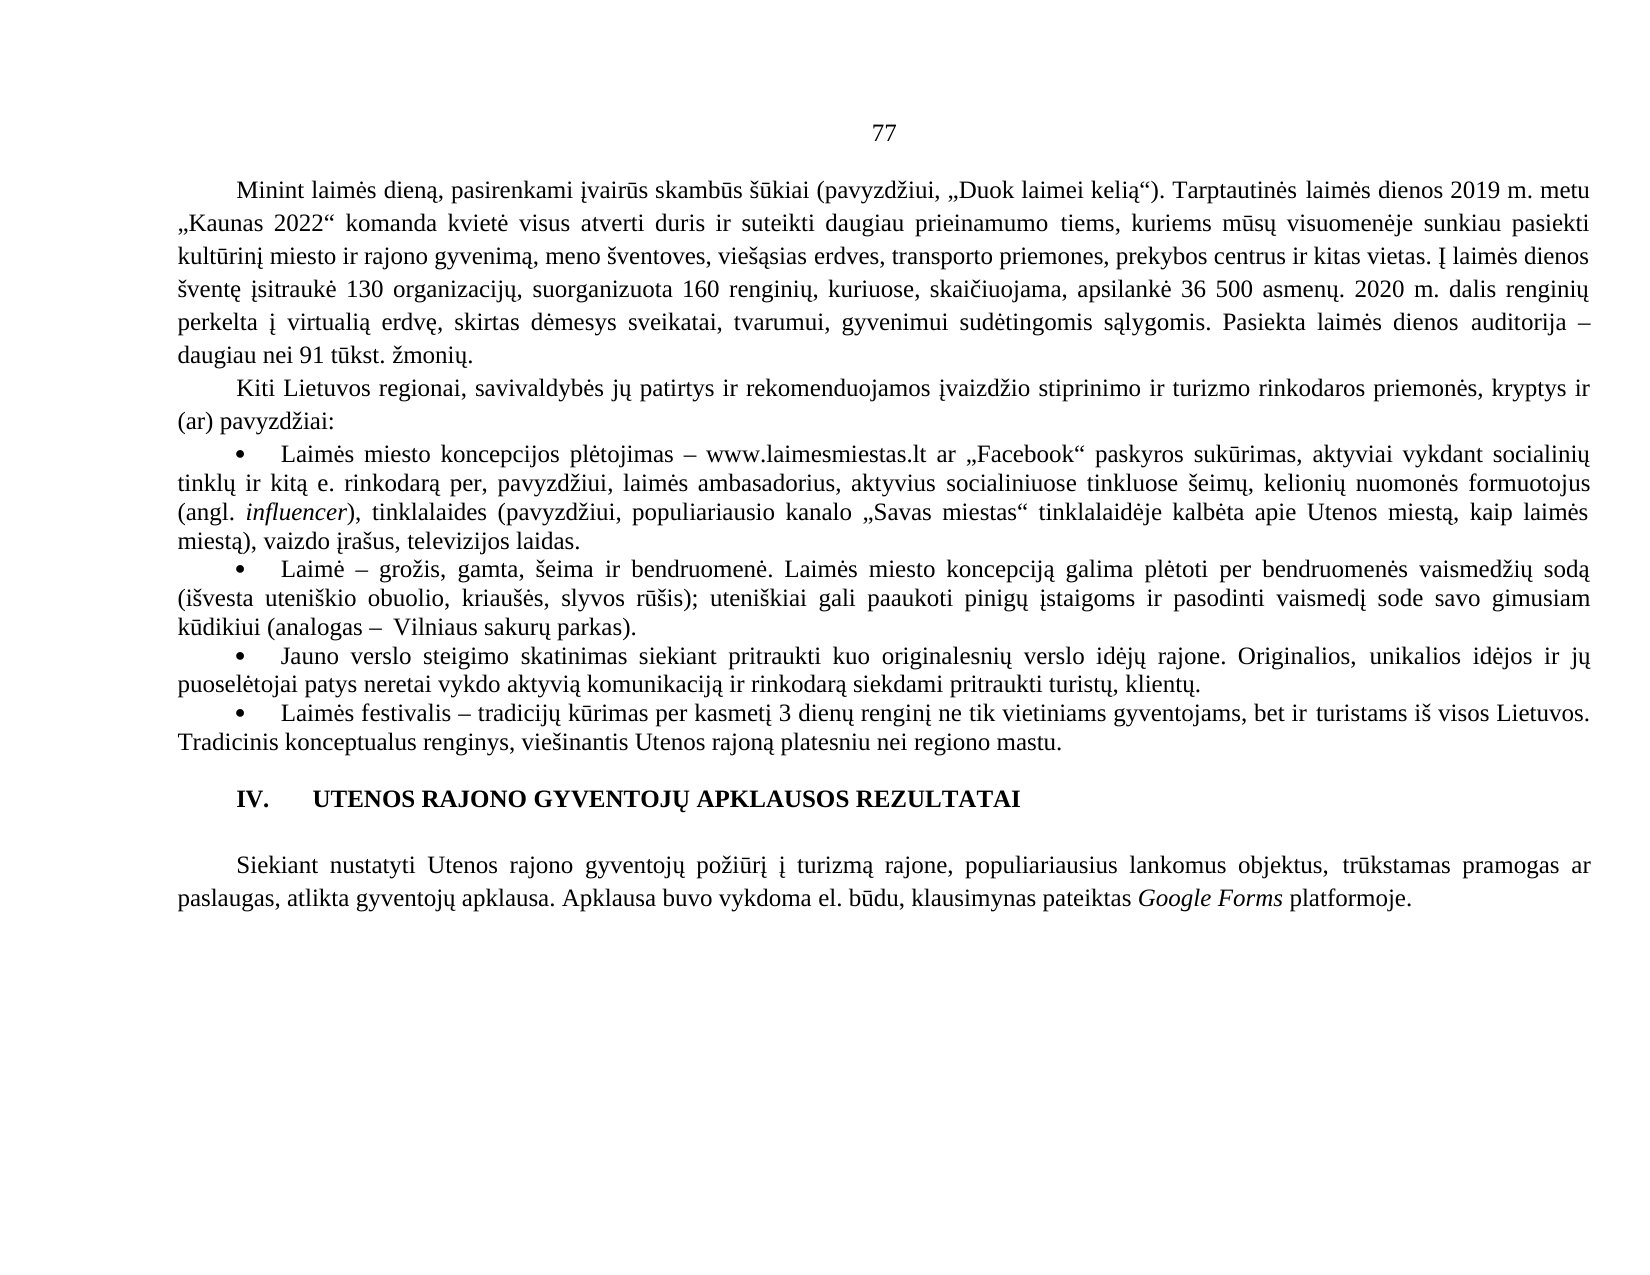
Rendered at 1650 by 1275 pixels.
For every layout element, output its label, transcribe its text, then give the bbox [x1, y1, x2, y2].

text  Jauno verslo steigimo skatinimas siekiant pritraukti kuo originalesnių verslo idėjų rajone. Originalios, unikalios idėjos ir jų puoselėtojai patys neretai vykdo aktyvią komunikaciją ir rinkodarą siekdami pritraukti turistų, klientų. [177, 641, 1590, 698]
text Kiti Lietuvos regionai, savivaldybės jų patirtys ir rekomenduojamos įvaizdžio stiprinimo ir turizmo rinkodaros priemonės, kryptys ir (ar) pavyzdžiai: [177, 373, 1590, 435]
text  Laimė – grožis, gamta, šeima ir bendruomenė. Laimės miesto koncepciją galima plėtoti per bendruomenės vaismedžių sodą (išvesta uteniškio obuolio, kriaušės, slyvos rūšis); uteniškiai gali paaukoti pinigų įstaigoms ir pasodinti vaismedį sode savo gimusiam kūdikiui (analogas – Vilniaus sakurų parkas). [177, 554, 1590, 641]
text Minint laimės dieną, pasirenkami įvairūs skambūs šūkiai (pavyzdžiui, „Duok laimei kelią“). Tarptautinės laimės dienos 2019 m. metu „Kaunas 2022“ komanda kvietė visus atverti duris ir suteikti daugiau prieinamumo tiems, kuriems mūsų visuomenėje sunkiau pasiekti kultūrinį miesto ir rajono gyvenimą, meno šventoves, viešąsias erdves, transporto priemones, prekybos centrus ir kitas vietas. Į laimės dienos šventę įsitraukė 130 organizacijų, suorganizuota 160 renginių, kuriuose, skaičiuojama, apsilankė 36 500 asmenų. 2020 m. dalis renginių perkelta į virtualią erdvę, skirtas dėmesys sveikatai, tvarumui, gyvenimui sudėtingomis sąlygomis. Pasiekta laimės dienos auditorija – daugiau nei 91 tūkst. žmonių. [177, 175, 1590, 369]
text  Laimės festivalis – tradicijų kūrimas per kasmetį 3 dienų renginį ne tik vietiniams gyventojams, bet ir turistams iš visos Lietuvos. Tradicinis konceptualus renginys, viešinantis Utenos rajoną platesniu nei regiono mastu. [177, 698, 1590, 756]
text  Laimės miesto koncepcijos plėtojimas – www.laimesmiestas.lt ar „Facebook“ paskyros sukūrimas, aktyviai vykdant socialinių tinklų ir kitą e. rinkodarą per, pavyzdžiui, laimės ambasadorius, aktyvius socialiniuose tinkluose šeimų, kelionių nuomonės formuotojus (angl. influencer), tinklalaides (pavyzdžiui, populiariausio kanalo „Savas miestas“ tinklalaidėje kalbėta apie Utenos miestą, kaip laimės miestą), vaizdo įrašus, televizijos laidas. [177, 439, 1590, 554]
text IV. UTENOS RAJONO GYVENTOJŲ APKLAUSOS REZULTATAI [177, 784, 1591, 813]
text Siekiant nustatyti Utenos rajono gyventojų požiūrį į turizmą rajone, populiariausius lankomus objektus, trūkstamas pramogas ar paslaugas, atlikta gyventojų apklausa. Apklausa buvo vykdoma el. būdu, klausimynas pateiktas Google Forms platformoje. [177, 851, 1591, 912]
